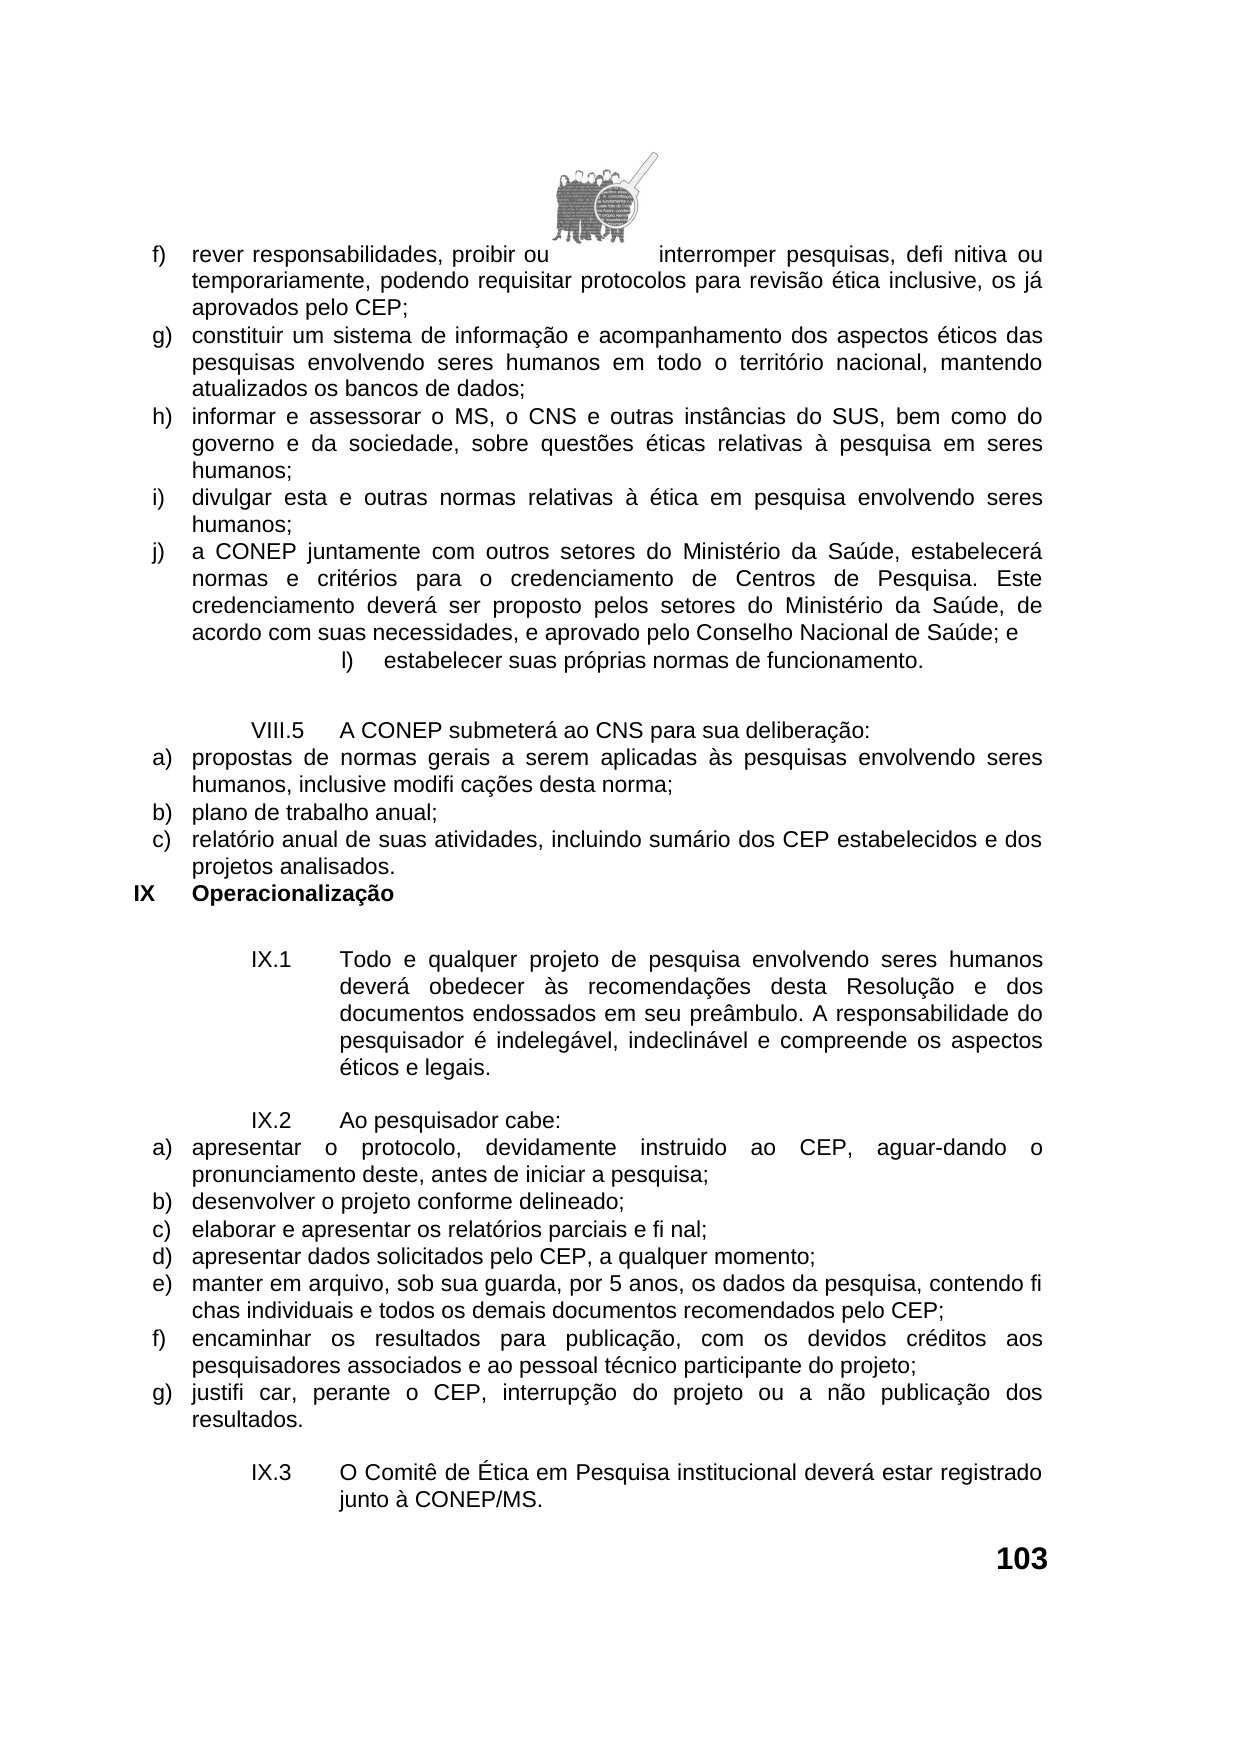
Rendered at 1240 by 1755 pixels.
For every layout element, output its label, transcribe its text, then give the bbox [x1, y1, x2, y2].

list Todo e qualquer projeto de pesquisa envolvendo seres humanos deverá obedecer às recomendações desta Resolução e dos documentos endossados em seu preâmbulo. A responsabilidade do pesquisador é indelegável, indeclinável e compreende os aspectos éticos e legais. [251, 946, 1043, 1080]
list plano de trabalho anual; [152, 798, 1043, 825]
list informar e assessorar o MS, o CNS e outras instâncias do SUS, bem como do governo e da sociedade, sobre questões éticas relativas à pesquisa em seres humanos; [152, 403, 1043, 483]
list desenvolver o projeto conforme delineado; [152, 1188, 1043, 1214]
list rever responsabilidades, proibir ou interromper pesquisas, defi nitiva ou temporariamente, podendo requisitar protocolos para revisão ética inclusive, os já aprovados pelo CEP; [152, 241, 1043, 321]
list Ao pesquisador cabe: [251, 1107, 1043, 1133]
list propostas de normas gerais a serem aplicadas às pesquisas envolvendo seres humanos, inclusive modifi cações desta norma; [152, 744, 1043, 797]
list constituir um sistema de informação e acompanhamento dos aspectos éticos das pesquisas envolvendo seres humanos em todo o território nacional, mantendo atualizados os bancos de dados; [152, 322, 1043, 402]
list apresentar o protocolo, devidamente instruido ao CEP, aguar-dando o pronunciamento deste, antes de iniciar a pesquisa; [152, 1134, 1043, 1187]
list relatório anual de suas atividades, incluindo sumário dos CEP estabelecidos e dos projetos analisados. [152, 826, 1043, 879]
list a CONEP juntamente com outros setores do Ministério da Saúde, estabelecerá normas e critérios para o credenciamento de Centros de Pesquisa. Este credenciamento deverá ser proposto pelos setores do Ministério da Saúde, de acordo com suas necessidades, e aprovado pelo Conselho Nacional de Saúde; e [152, 538, 1043, 645]
list O Comitê de Ética em Pesquisa institucional deverá estar registrado junto à CONEP/MS. [251, 1459, 1043, 1512]
list encaminhar os resultados para publicação, com os devidos créditos aos pesquisadores associados e ao pessoal técnico participante do projeto; [152, 1325, 1043, 1378]
list divulgar esta e outras normas relativas à ética em pesquisa envolvendo seres humanos; [152, 484, 1043, 537]
list manter em arquivo, sob sua guarda, por 5 anos, os dados da pesquisa, contendo fi chas individuais e todos os demais documentos recomendados pelo CEP; [152, 1270, 1043, 1324]
text l) estabelecer suas próprias normas de funcionamento. [192, 646, 1049, 674]
list justifi car, perante o CEP, interrupção do projeto ou a não publicação dos resultados. [152, 1379, 1043, 1432]
list A CONEP submeterá ao CNS para sua deliberação: [251, 717, 1043, 743]
list Operacionalização [133, 880, 1049, 907]
list apresentar dados solicitados pelo CEP, a qualquer momento; [152, 1243, 1043, 1269]
list elaborar e apresentar os relatórios parciais e fi nal; [152, 1216, 1043, 1242]
